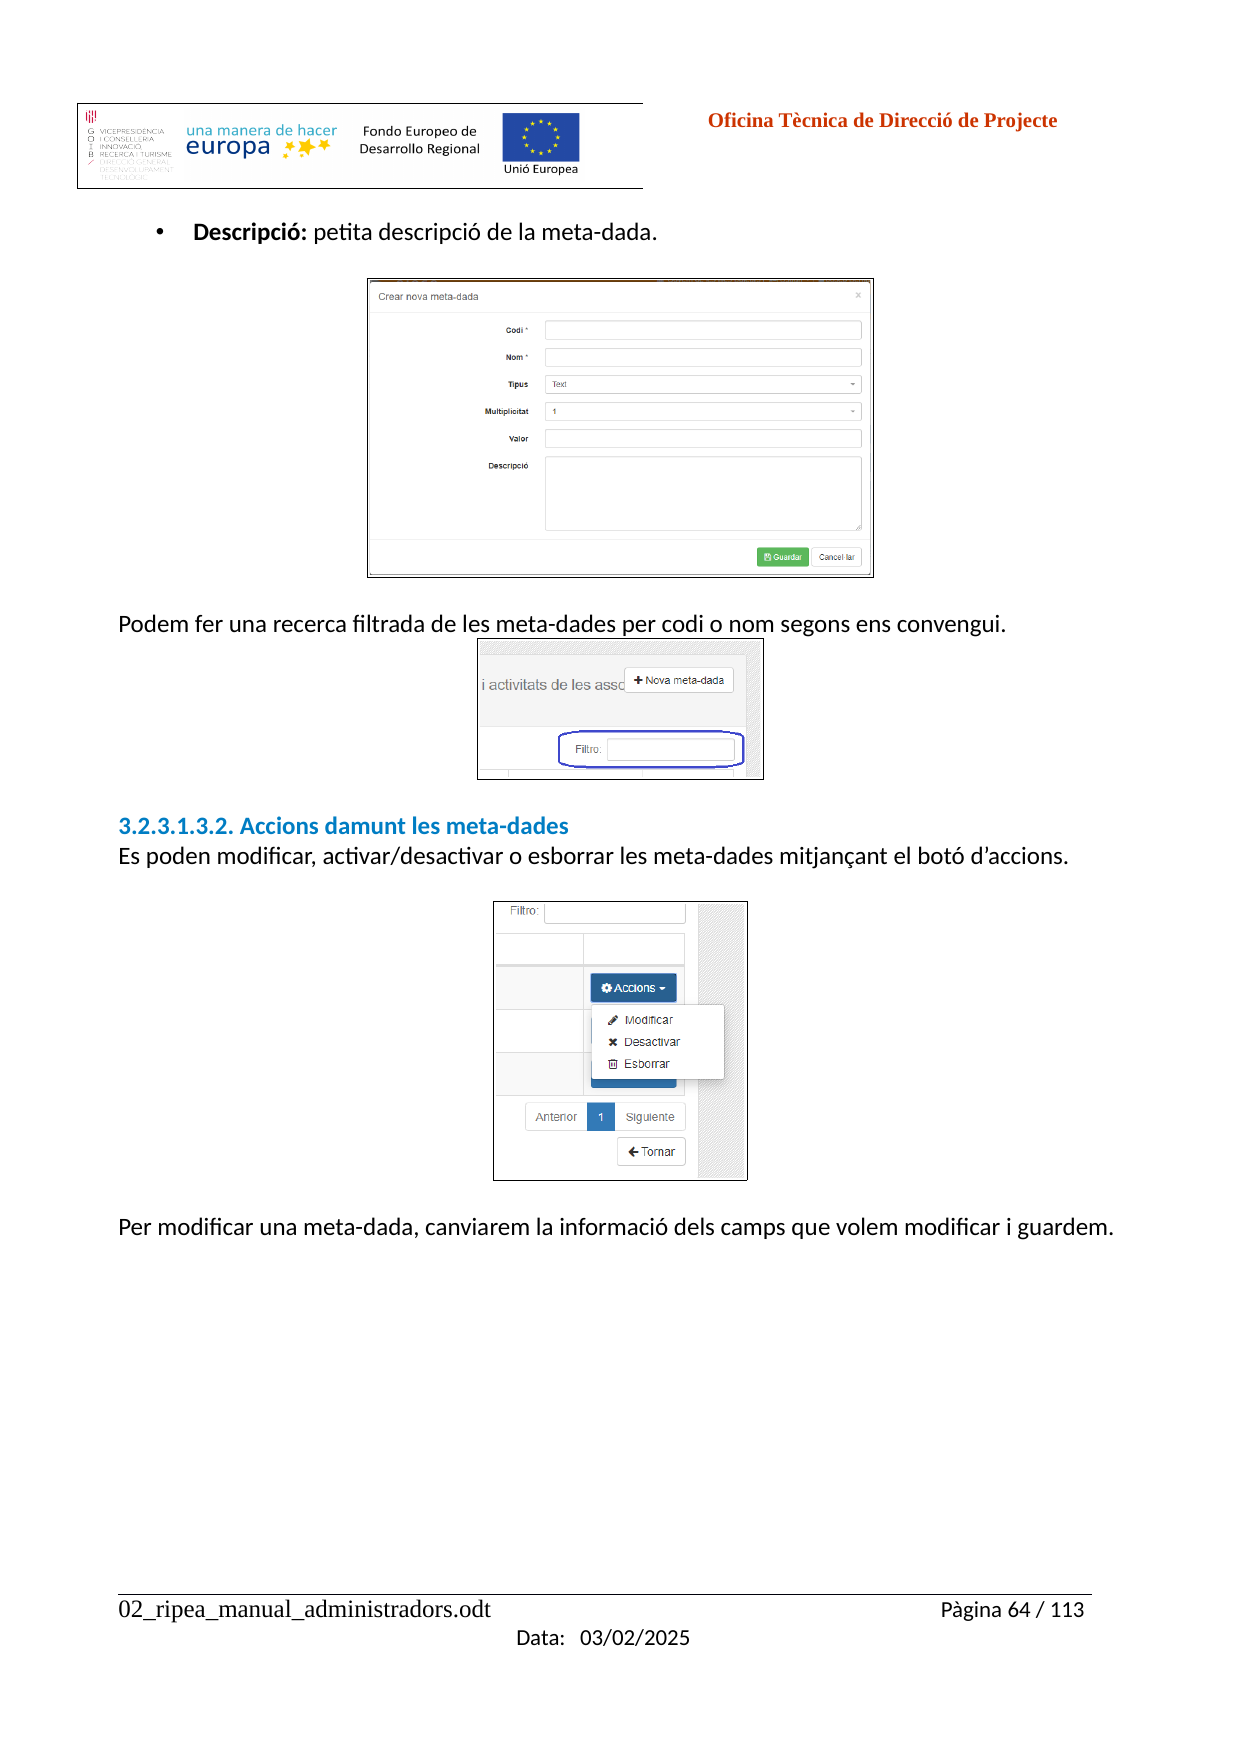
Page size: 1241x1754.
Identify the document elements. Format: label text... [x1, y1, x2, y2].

list Descripció: petita descripció de la meta-dada. [156, 216, 1122, 247]
picture [496, 904, 745, 1178]
picture [479, 641, 761, 777]
picture [184, 108, 585, 182]
text Per modificar una meta-dada, canviarem la informació dels camps que volem modificar i guardem. [118, 1211, 1122, 1241]
picture [369, 280, 871, 575]
picture [82, 108, 178, 182]
text Podem fer una recerca filtrada de les meta-dades per codi o nom segons ens convengui. [118, 608, 1122, 638]
text Es poden modificar, activar/desactivar o esborrar les meta-dades mitjançant el botó d’accions. [118, 840, 1122, 871]
subtitle 3.2.3.1.3.2. Accions damunt les meta-dades [118, 810, 1122, 840]
